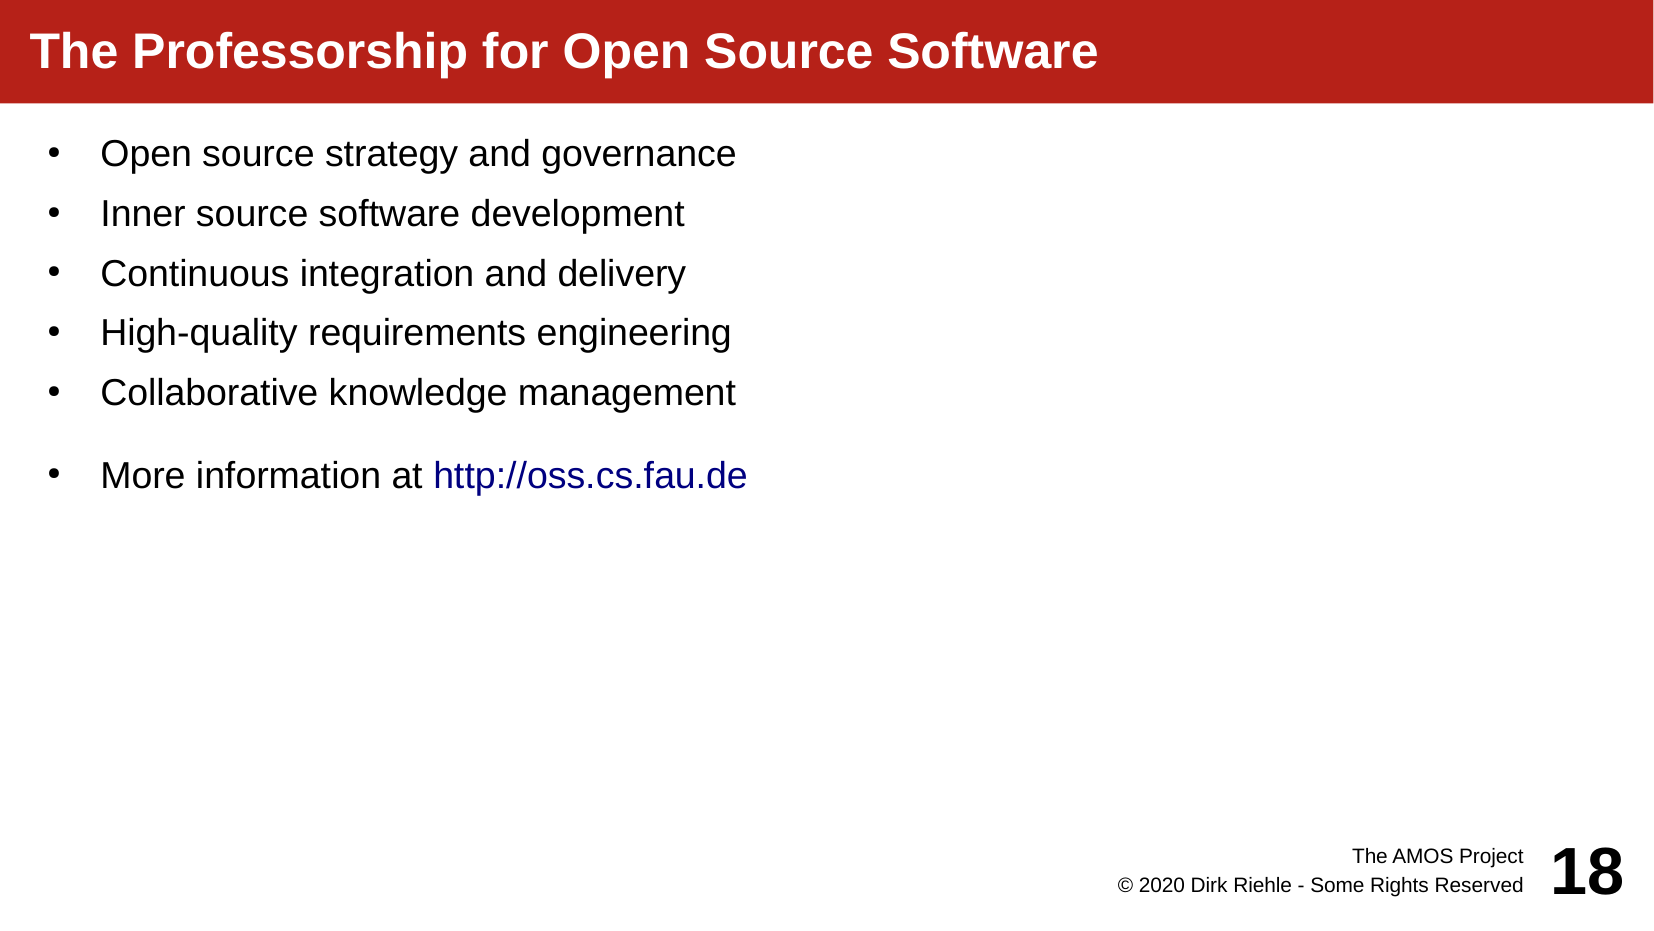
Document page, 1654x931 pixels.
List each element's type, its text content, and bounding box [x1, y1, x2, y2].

title The Professorship for Open Source Software [0, 0, 1654, 104]
list Open source strategy and governance Inner source software development Continuous integration and delivery High-quality requirements engineering Collaborative knowledge management More information at http://oss.cs.fau.de [29, 132, 1625, 798]
